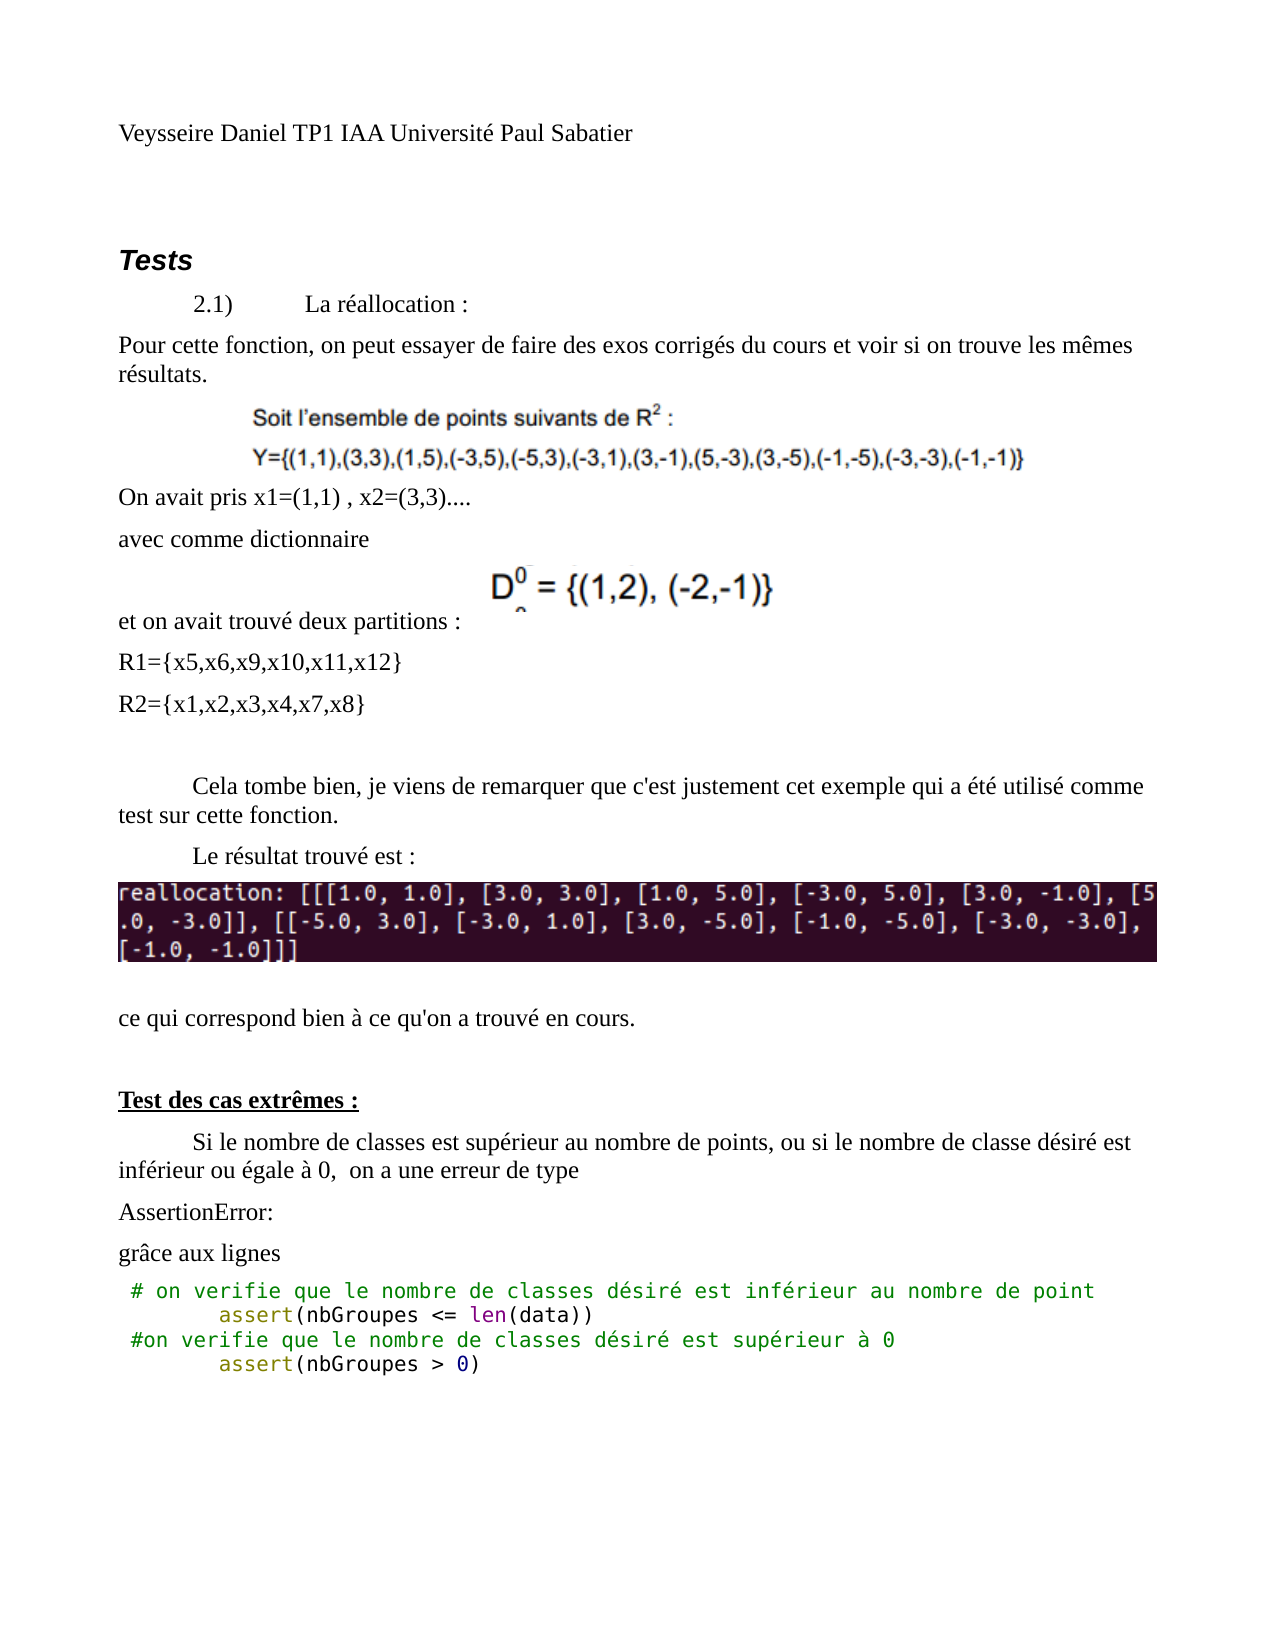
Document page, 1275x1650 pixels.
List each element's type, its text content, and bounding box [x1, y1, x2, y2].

text assert(nbGroupes > 0) [118, 1352, 1157, 1376]
text R2={x1,x2,x3,x4,x7,x8} [118, 689, 1157, 717]
text Si le nombre de classes est supérieur au nombre de points, ou si le nombre de classe désiré est inférieur ou égale à 0, on a une erreur de type [118, 1127, 1157, 1184]
text grâce aux lignes [118, 1238, 1157, 1267]
text # on verifie que le nombre de classes désiré est inférieur au nombre de point [118, 1279, 1157, 1303]
picture [488, 565, 787, 612]
text Pour cette fonction, on peut essayer de faire des exos corrigés du cours et voir si on trouve les mêmes résultats. [118, 330, 1157, 387]
picture [118, 882, 1157, 962]
text AssertionError: [118, 1197, 1157, 1225]
picture [244, 400, 1031, 480]
list La réallocation : [193, 289, 1157, 317]
text Test des cas extrêmes : [118, 1085, 1157, 1114]
text R1={x5,x6,x9,x10,x11,x12} [118, 647, 1157, 676]
text On avait pris x1=(1,1) , x2=(3,3).... [118, 482, 1157, 511]
text Le résultat trouvé est : [118, 841, 1157, 870]
text avec comme dictionnaire [118, 524, 1157, 552]
subtitle Tests [118, 243, 1157, 276]
text Cela tombe bien, je viens de remarquer que c'est justement cet exemple qui a été utilisé comme test sur cette fonction. [118, 771, 1157, 829]
text et on avait trouvé deux partitions : [118, 606, 1157, 635]
text #on verifie que le nombre de classes désiré est supérieur à 0 [118, 1328, 1157, 1352]
text assert(nbGroupes <= len(data)) [118, 1303, 1157, 1328]
text ce qui correspond bien à ce qu'on a trouvé en cours. [118, 1003, 1157, 1032]
